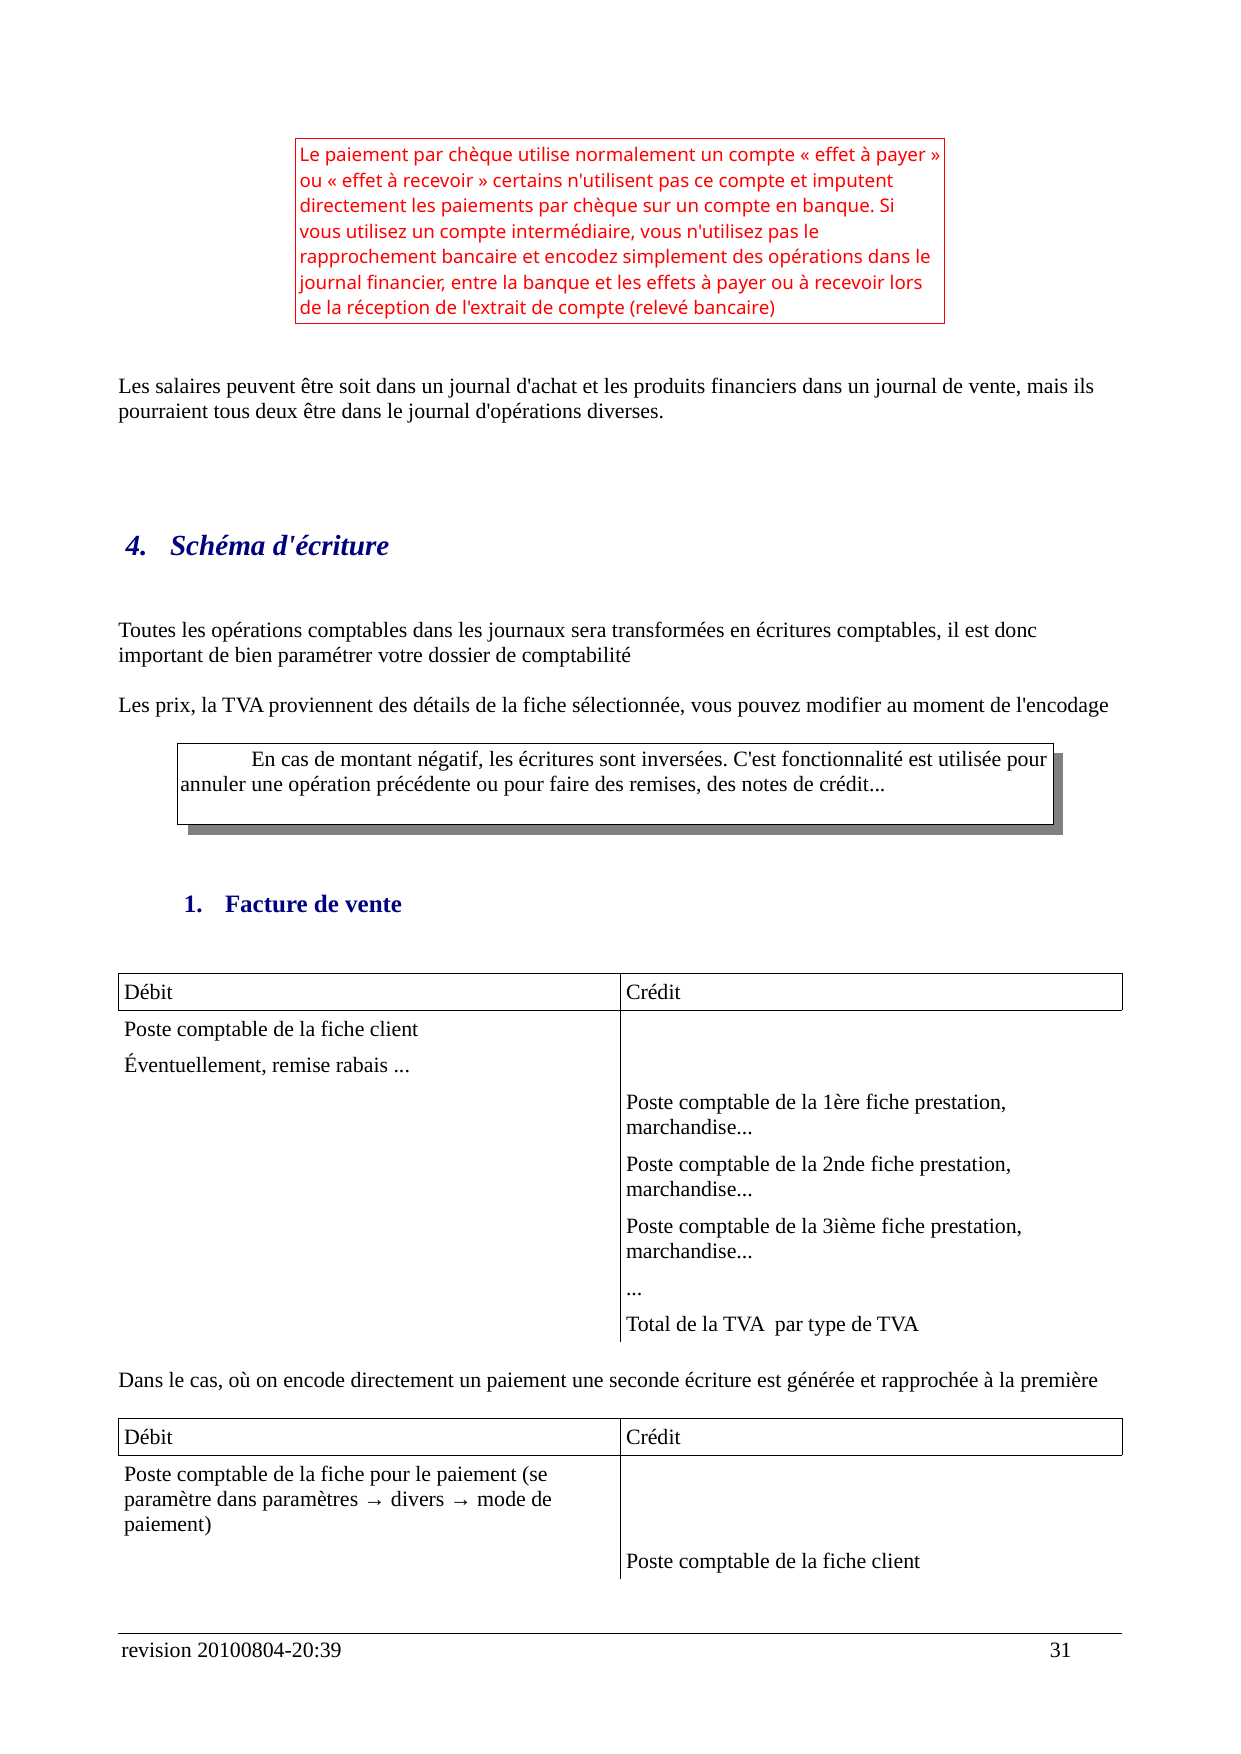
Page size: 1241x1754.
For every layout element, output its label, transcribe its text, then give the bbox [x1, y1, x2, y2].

table_cell Poste comptable de la fiche pour le paiement (se paramètre dans paramètres → divers → mode de paiement) [118, 1456, 620, 1542]
table_cell Poste comptable de la fiche client [621, 1542, 1122, 1579]
text Les prix, la TVA proviennent des détails de la fiche sélectionnée, vous pouvez modifier au moment de l'encodage [118, 692, 1122, 717]
table_cell Éventuellement, remise rabais ... [118, 1047, 620, 1083]
table_cell [118, 1083, 620, 1145]
table_cell [118, 1207, 620, 1269]
text Dans le cas, où on encode directement un paiement une seconde écriture est générée et rapprochée à la première [118, 1367, 1122, 1393]
table_header Crédit [621, 1419, 1122, 1455]
subtitle Facture de vente [177, 889, 1122, 918]
table_cell [118, 1269, 620, 1306]
text Le paiement par chèque utilise normalement un compte « effet à payer » ou « effet à recevoir » certains n'utilisent pas ce compte et imputent directement les paiements par chèque sur un compte en banque. Si vous utilisez un compte intermédiaire, vous n'utilisez pas le rapprochement bancaire et encodez simplement des opérations dans le journal financier, entre la banque et les effets à payer ou à recevoir lors de la réception de l'extrait de compte (relevé bancaire) [296, 139, 944, 323]
table_cell [118, 1306, 620, 1342]
text Toutes les opérations comptables dans les journaux sera transformées en écritures comptables, il est donc important de bien paramétrer votre dossier de comptabilité [118, 617, 1122, 667]
table_cell Poste comptable de la 1ère fiche prestation, marchandise... [621, 1083, 1122, 1145]
table_header Crédit [621, 974, 1122, 1010]
table_cell [621, 1011, 1122, 1047]
table_cell Total de la TVA par type de TVA [621, 1306, 1122, 1342]
table_cell ... [621, 1269, 1122, 1306]
table_cell [118, 1542, 620, 1579]
text Les salaires peuvent être soit dans un journal d'achat et les produits financiers dans un journal de vente, mais ils pourraient tous deux être dans le journal d'opérations diverses. [118, 373, 1122, 423]
table_header Débit [119, 974, 620, 1010]
table_cell [621, 1047, 1122, 1083]
table_cell [118, 1145, 620, 1207]
subtitle Schéma d'écriture [118, 528, 1122, 562]
table_cell Poste comptable de la fiche client [118, 1011, 620, 1047]
table_header Débit [119, 1419, 620, 1455]
text En cas de montant négatif, les écritures sont inversées. C'est fonctionnalité est utilisée pour annuler une opération précédente ou pour faire des remises, des notes de crédit... [178, 744, 1052, 796]
table_cell Poste comptable de la 3ième fiche prestation, marchandise... [621, 1207, 1122, 1269]
table_cell Poste comptable de la 2nde fiche prestation, marchandise... [621, 1145, 1122, 1207]
table_cell [621, 1456, 1122, 1542]
